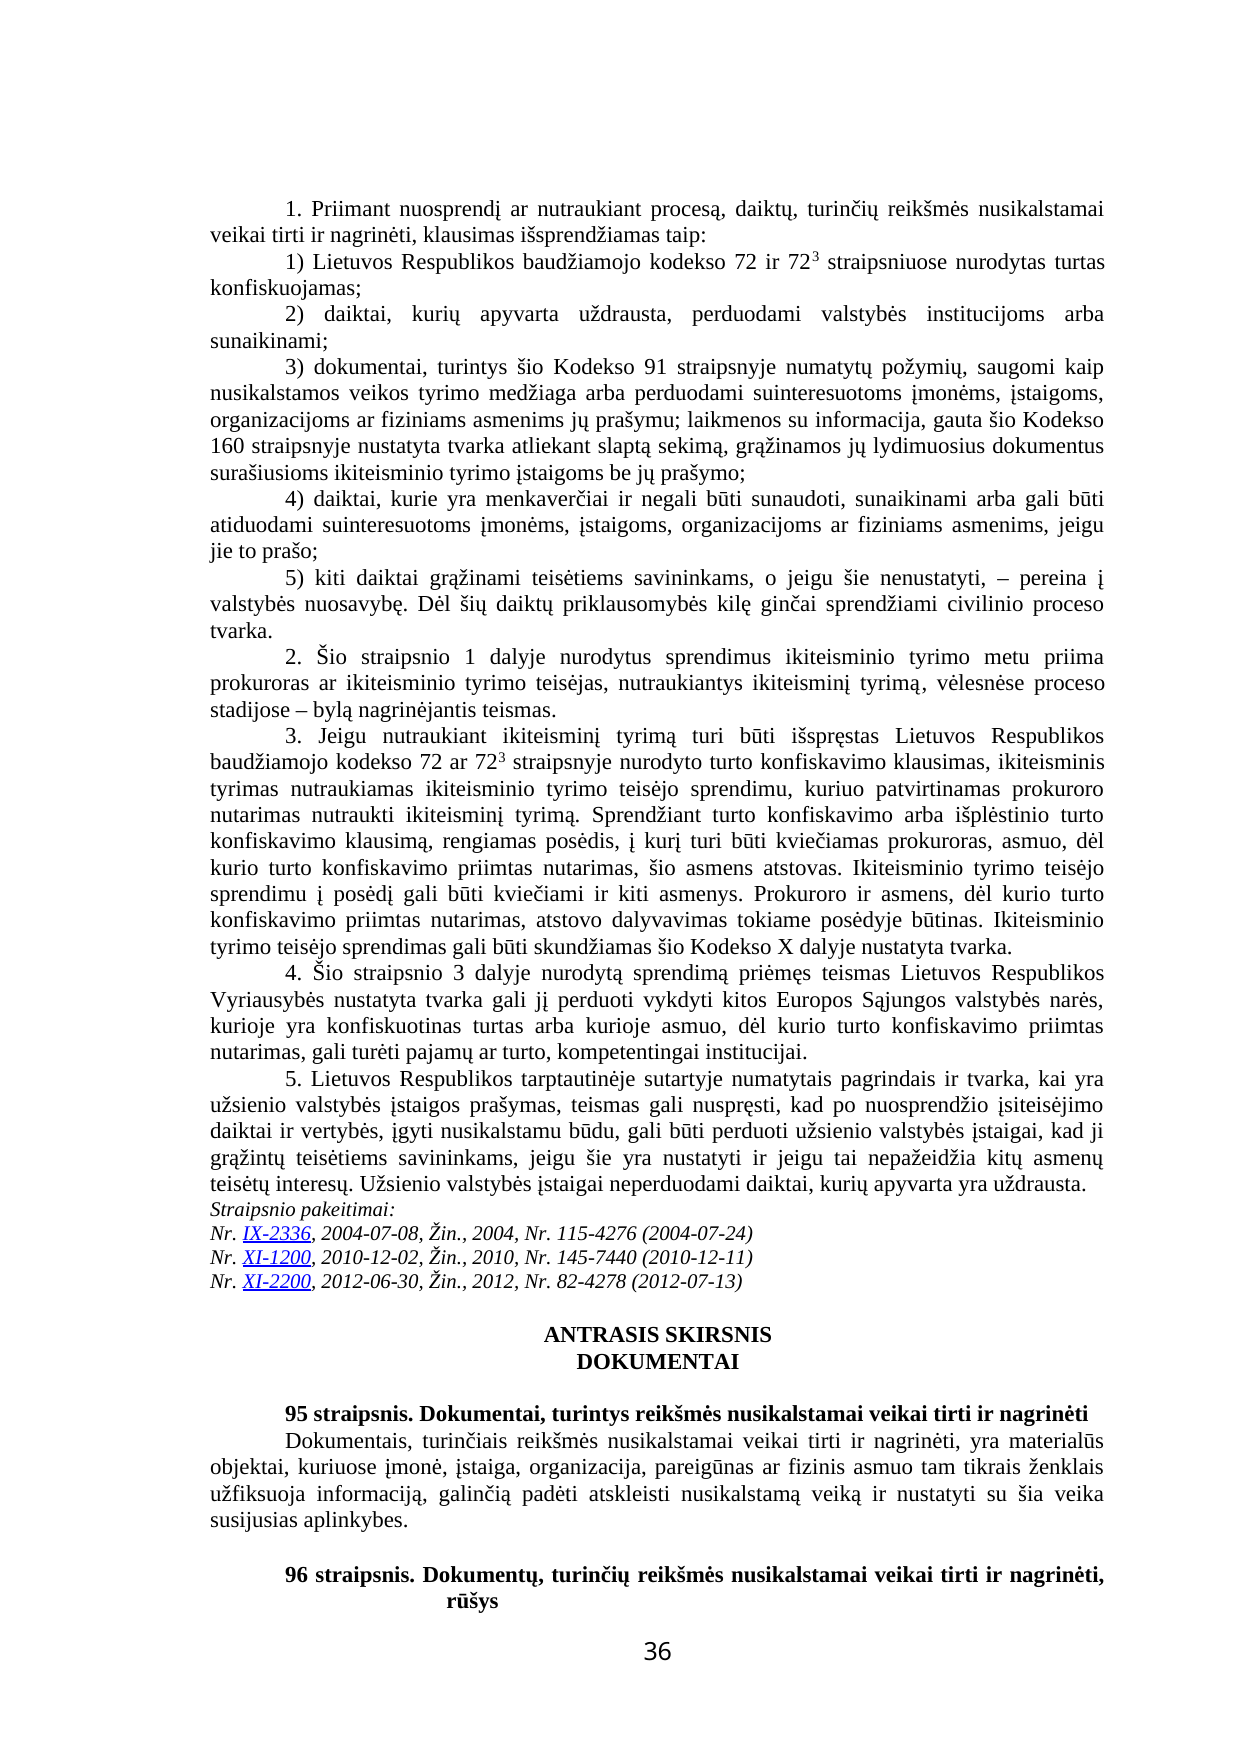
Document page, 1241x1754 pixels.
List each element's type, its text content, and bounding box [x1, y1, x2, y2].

text 1) Lietuvos Respublikos baudžiamojo kodekso 72 ir 723 straipsniuose nurodytas turtas konfiskuojamas; [210, 248, 1106, 300]
text 2) daiktai, kurių apyvarta uždrausta, perduodami valstybės institucijoms arba sunaikinami; [210, 300, 1106, 353]
text Dokumentai [210, 1348, 1106, 1374]
text 2. Šio straipsnio 1 dalyje nurodytus sprendimus ikiteisminio tyrimo metu priima prokuroras ar ikiteisminio tyrimo teisėjas, nutraukiantys ikiteisminį tyrimą, vėlesnėse proceso stadijose – bylą nagrinėjantis teismas. [210, 643, 1106, 722]
text Straipsnio pakeitimai: [210, 1196, 1106, 1221]
text 95 straipsnis. Dokumentai, turintys reikšmės nusikalstamai veikai tirti ir nagrinėti [285, 1401, 1106, 1427]
text Nr. IX-2336, 2004-07-08, Žin., 2004, Nr. 115-4276 (2004-07-24) [210, 1221, 1106, 1244]
text 96 straipsnis. Dokumentų, turinčių reikšmės nusikalstamai veikai tirti ir nagrinėti, rūšys [285, 1561, 1106, 1614]
text ANTRASIS SKIRSNIS [210, 1321, 1106, 1348]
text 4. Šio straipsnio 3 dalyje nurodytą sprendimą priėmęs teismas Lietuvos Respublikos Vyriausybės nustatyta tvarka gali jį perduoti vykdyti kitos Europos Sąjungos valstybės narės, kurioje yra konfiskuotinas turtas arba kurioje asmuo, dėl kurio turto konfiskavimo priimtas nutarimas, gali turėti pajamų ar turto, kompetentingai institucijai. [210, 959, 1106, 1065]
text 5) kiti daiktai grąžinami teisėtiems savininkams, o jeigu šie nenustatyti, – pereina į valstybės nuosavybę. Dėl šių daiktų priklausomybės kilę ginčai sprendžiami civilinio proceso tvarka. [210, 564, 1106, 643]
text 1. Priimant nuosprendį ar nutraukiant procesą, daiktų, turinčių reikšmės nusikalstamai veikai tirti ir nagrinėti, klausimas išsprendžiamas taip: [210, 195, 1106, 248]
text Nr. XI-1200, 2010-12-02, Žin., 2010, Nr. 145-7440 (2010-12-11) [210, 1244, 1106, 1269]
text 3) dokumentai, turintys šio Kodekso 91 straipsnyje numatytų požymių, saugomi kaip nusikalstamos veikos tyrimo medžiaga arba perduodami suinteresuotoms įmonėms, įstaigoms, organizacijoms ar fiziniams asmenims jų prašymu; laikmenos su informacija, gauta šio Kodekso 160 straipsnyje nustatyta tvarka atliekant slaptą sekimą, grąžinamos jų lydimuosius dokumentus surašiusioms ikiteisminio tyrimo įstaigoms be jų prašymo; [210, 353, 1106, 485]
text 5. Lietuvos Respublikos tarptautinėje sutartyje numatytais pagrindais ir tvarka, kai yra užsienio valstybės įstaigos prašymas, teismas gali nuspręsti, kad po nuosprendžio įsiteisėjimo daiktai ir vertybės, įgyti nusikalstamu būdu, gali būti perduoti užsienio valstybės įstaigai, kad ji grąžintų teisėtiems savininkams, jeigu šie yra nustatyti ir jeigu tai nepažeidžia kitų asmenų teisėtų interesų. Užsienio valstybės įstaigai neperduodami daiktai, kurių apyvarta yra uždrausta. [210, 1065, 1106, 1196]
text 3. Jeigu nutraukiant ikiteisminį tyrimą turi būti išspręstas Lietuvos Respublikos baudžiamojo kodekso 72 ar 723 straipsnyje nurodyto turto konfiskavimo klausimas, ikiteisminis tyrimas nutraukiamas ikiteisminio tyrimo teisėjo sprendimu, kuriuo patvirtinamas prokuroro nutarimas nutraukti ikiteisminį tyrimą. Sprendžiant turto konfiskavimo arba išplėstinio turto konfiskavimo klausimą, rengiamas posėdis, į kurį turi būti kviečiamas prokuroras, asmuo, dėl kurio turto konfiskavimo priimtas nutarimas, šio asmens atstovas. Ikiteisminio tyrimo teisėjo sprendimu į posėdį gali būti kviečiami ir kiti asmenys. Prokuroro ir asmens, dėl kurio turto konfiskavimo priimtas nutarimas, atstovo dalyvavimas tokiame posėdyje būtinas. Ikiteisminio tyrimo teisėjo sprendimas gali būti skundžiamas šio Kodekso X dalyje nustatyta tvarka. [210, 722, 1106, 959]
text Dokumentais, turinčiais reikšmės nusikalstamai veikai tirti ir nagrinėti, yra materialūs objektai, kuriuose įmonė, įstaiga, organizacija, pareigūnas ar fizinis asmuo tam tikrais ženklais užfiksuoja informaciją, galinčią padėti atskleisti nusikalstamą veiką ir nustatyti su šia veika susijusias aplinkybes. [210, 1427, 1106, 1532]
text 4) daiktai, kurie yra menkaverčiai ir negali būti sunaudoti, sunaikinami arba gali būti atiduodami suinteresuotoms įmonėms, įstaigoms, organizacijoms ar fiziniams asmenims, jeigu jie to prašo; [210, 485, 1106, 564]
text Nr. XI-2200, 2012-06-30, Žin., 2012, Nr. 82-4278 (2012-07-13) [210, 1269, 1106, 1293]
